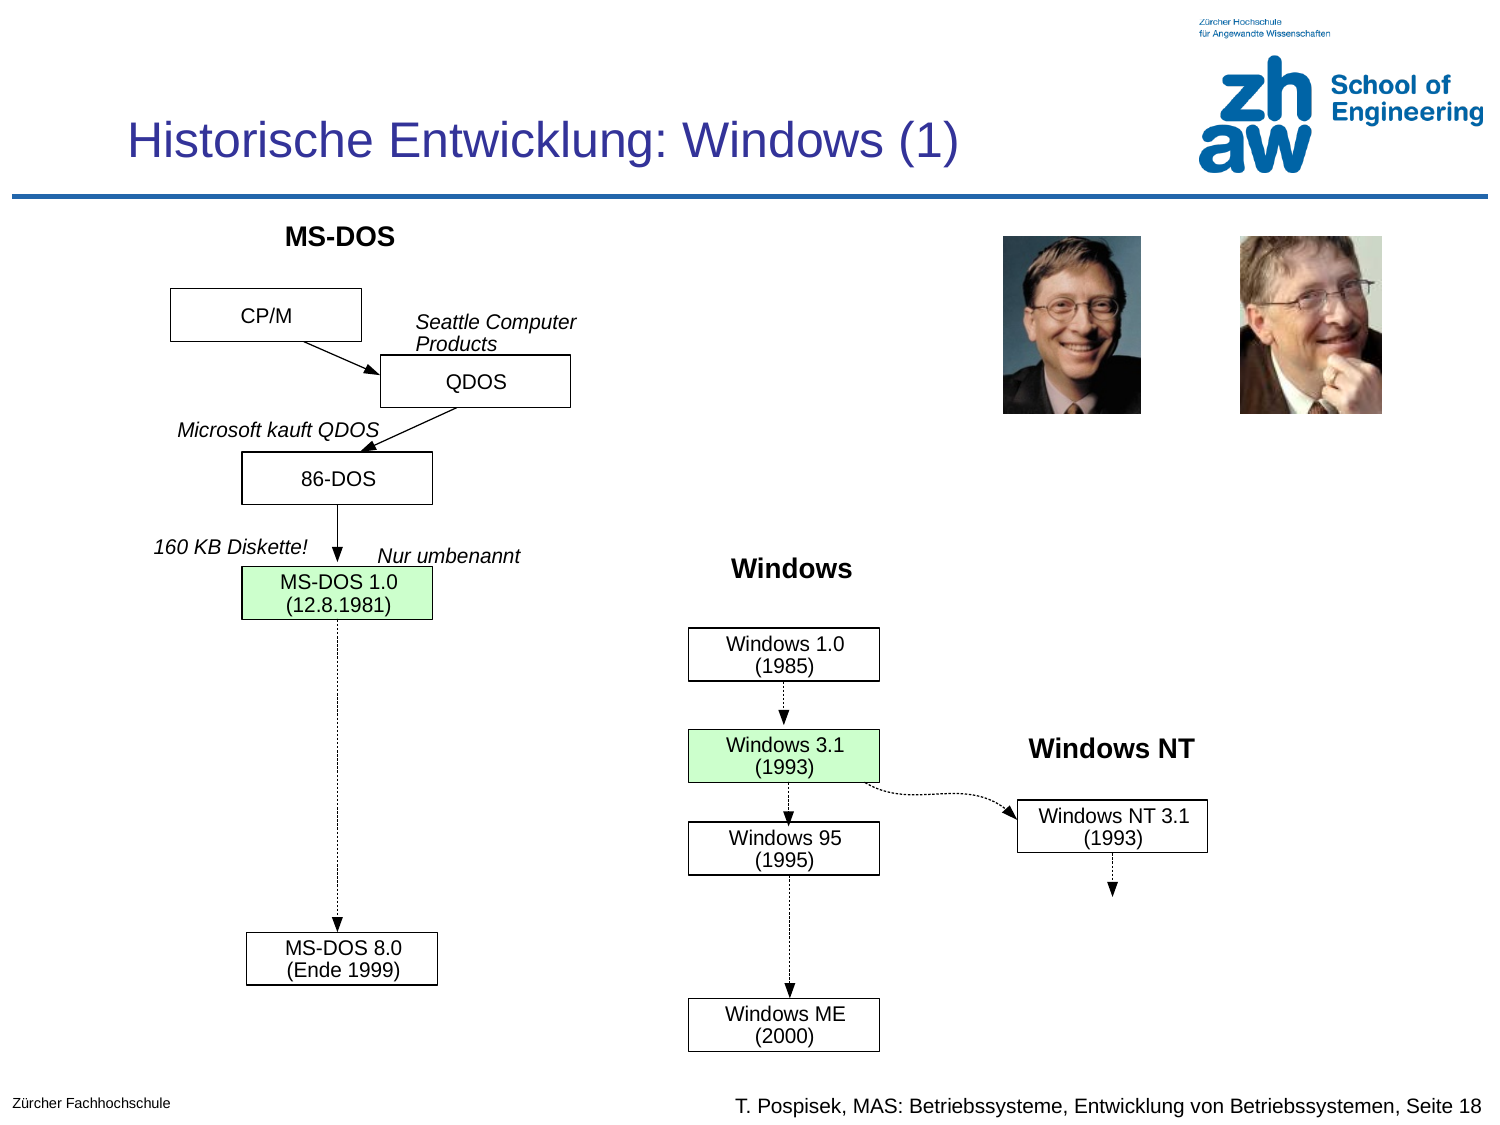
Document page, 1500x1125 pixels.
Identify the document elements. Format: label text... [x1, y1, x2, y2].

text_box 86-DOS [301, 467, 377, 491]
text_box [243, 567, 432, 620]
text_box CP/M [240, 303, 293, 328]
text_box (1995) [754, 848, 815, 873]
text_box (2000) [754, 1024, 815, 1049]
text_box Seattle Computer [415, 310, 583, 334]
text_box Windows NT [1028, 733, 1196, 765]
text_box (1985) [754, 654, 815, 679]
text_box Windows 1.0 [726, 632, 845, 656]
text_box (Ende 1999) [286, 958, 401, 983]
text_box 160 KB Diskette! [153, 535, 308, 560]
text_box MS-DOS [284, 221, 396, 253]
text_box [171, 289, 361, 341]
text_box [1107, 881, 1119, 897]
text_box [359, 443, 377, 452]
text_box Windows [730, 552, 853, 585]
text_box (1993) [1083, 826, 1144, 851]
text_box [778, 709, 790, 726]
text_box [689, 629, 879, 682]
text_box Windows ME [725, 1002, 847, 1026]
text_box Nur umbenannt [377, 544, 521, 568]
text_box (12.8.1981) [285, 592, 392, 617]
text_box [990, 722, 1228, 775]
title Historische Entwicklung: Windows (1) [112, 50, 1391, 175]
text_box Windows 95 [728, 826, 842, 850]
text_box Products [415, 332, 498, 357]
text_box [689, 811, 879, 876]
text_box MS-DOS 8.0 [285, 936, 403, 960]
text_box [1001, 801, 1207, 854]
text_box QDOS [445, 370, 508, 394]
text_box [363, 364, 380, 376]
text_box [689, 983, 879, 1051]
text_box [219, 210, 458, 262]
text_box [331, 546, 343, 563]
text_box MS-DOS 1.0 [280, 570, 398, 595]
text_box (1993) [754, 755, 815, 780]
text_box Windows 3.1 [726, 733, 845, 758]
text_box [331, 917, 343, 932]
text_box [243, 453, 432, 506]
text_box [671, 541, 909, 594]
text_box [247, 933, 437, 984]
text_box [689, 730, 879, 784]
text_box Windows NT 3.1 [1038, 803, 1191, 828]
picture [1199, 19, 1483, 173]
picture [1003, 236, 1141, 414]
text_box [381, 356, 570, 409]
picture [1240, 236, 1382, 414]
text_box Microsoft kauft QDOS [177, 418, 380, 443]
